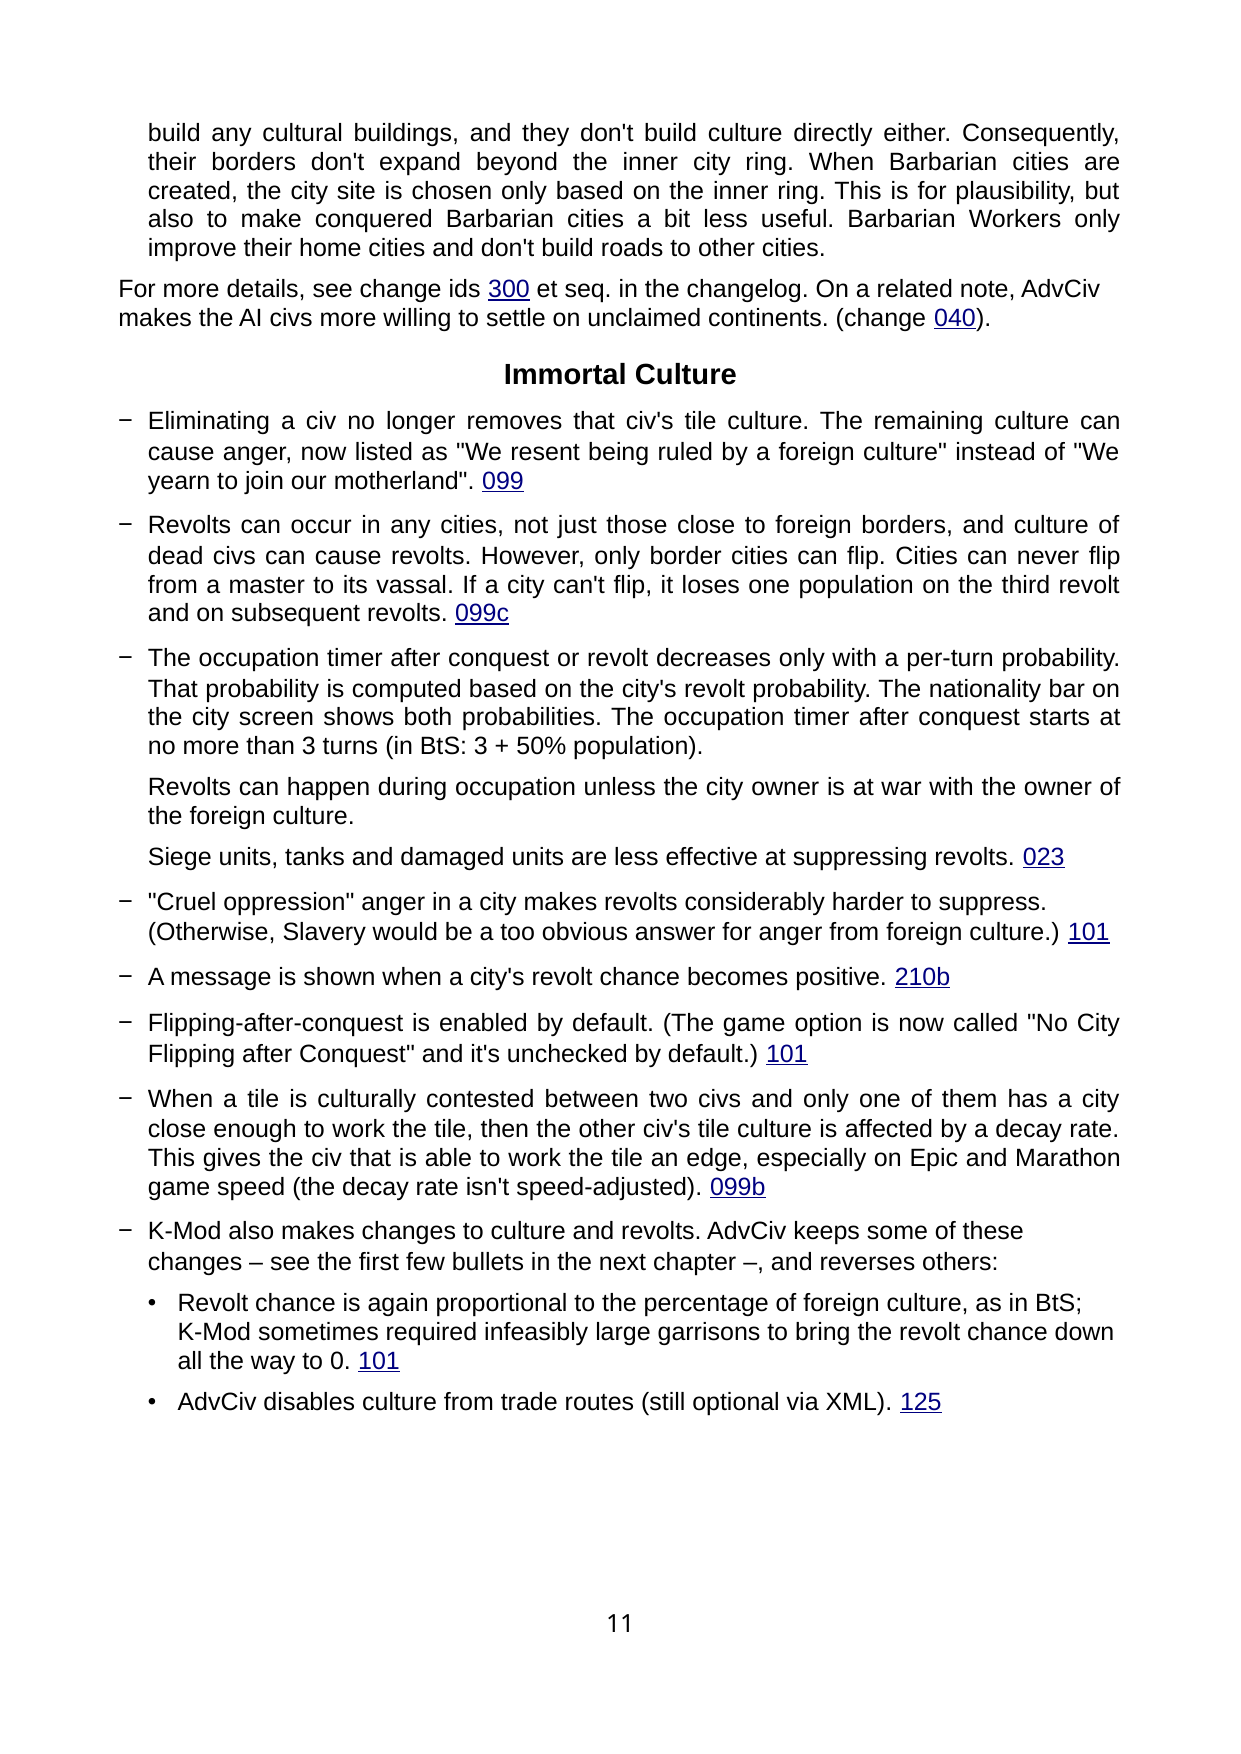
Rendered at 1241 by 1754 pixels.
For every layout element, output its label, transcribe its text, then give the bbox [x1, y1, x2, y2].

text For more details, see change ids 300 et seq. in the changelog. On a related note, AdvCiv makes the AI civs more willing to settle on unclaimed continents. (change 040). [118, 274, 1122, 332]
list K-Mod also makes changes to culture and revolts. AdvCiv keeps some of these changes – see the first few bullets in the next chapter –, and reverses others: [118, 1213, 1122, 1276]
subtitle Immortal Culture [118, 357, 1122, 390]
list Revolts can occur in any cities, not just those close to foreign borders, and culture of dead civs can cause revolts. However, only border cities can flip. Cities can never flip from a master to its vassal. If a city can't flip, it loses one population on the third revolt and on subsequent revolts. 099c [118, 507, 1122, 627]
list "Cruel oppression" anger in a city makes revolts considerably harder to suppress. (Otherwise, Slavery would be a too obvious answer for anger from foreign culture.) 101 [118, 883, 1122, 946]
list The occupation timer after conquest or revolt decreases only with a per-turn probability. That probability is computed based on the city's revolt probability. The nationality bar on the city screen shows both probabilities. The occupation timer after conquest starts at no more than 3 turns (in BtS: 3 + 50% population). [118, 639, 1122, 760]
list AdvCiv disables culture from trade routes (still optional via XML). 125 [148, 1387, 1122, 1416]
list When a tile is culturally contested between two civs and only one of them has a city close enough to work the tile, then the other civ's tile culture is affected by a decay rate. This gives the civ that is able to work the tile an edge, especially on Epic and Marathon game speed (the decay rate isn't speed-adjusted). 099b [118, 1080, 1122, 1201]
list Revolts can happen during occupation unless the city owner is at war with the owner of the foreign culture. [118, 772, 1122, 830]
list Eliminating a civ no longer removes that civ's tile culture. The remaining culture can cause anger, now listed as "We resent being ruled by a foreign culture" instead of "We yearn to join our motherland". 099 [118, 403, 1122, 494]
list Siege units, tanks and damaged units are less effective at suppressing revolts. 023 [118, 842, 1122, 871]
list Flipping-after-conquest is enabled by default. (The game option is now called "No City Flipping after Conquest" and it's unchecked by default.) 101 [118, 1005, 1122, 1068]
list Revolt chance is again proportional to the percentage of foreign culture, as in BtS; K-Mod sometimes required infeasibly large garrisons to bring the revolt chance down all the way to 0. 101 [148, 1288, 1122, 1374]
list A message is shown when a city's revolt chance becomes positive. 210b [118, 958, 1122, 993]
list build any cultural buildings, and they don't build culture directly either. Consequently, their borders don't expand beyond the inner city ring. When Barbarian cities are created, the city site is chosen only based on the inner ring. This is for plausibility, but also to make conquered Barbarian cities a bit less useful. Barbarian Workers only improve their home cities and don't build roads to other cities. [118, 118, 1122, 262]
